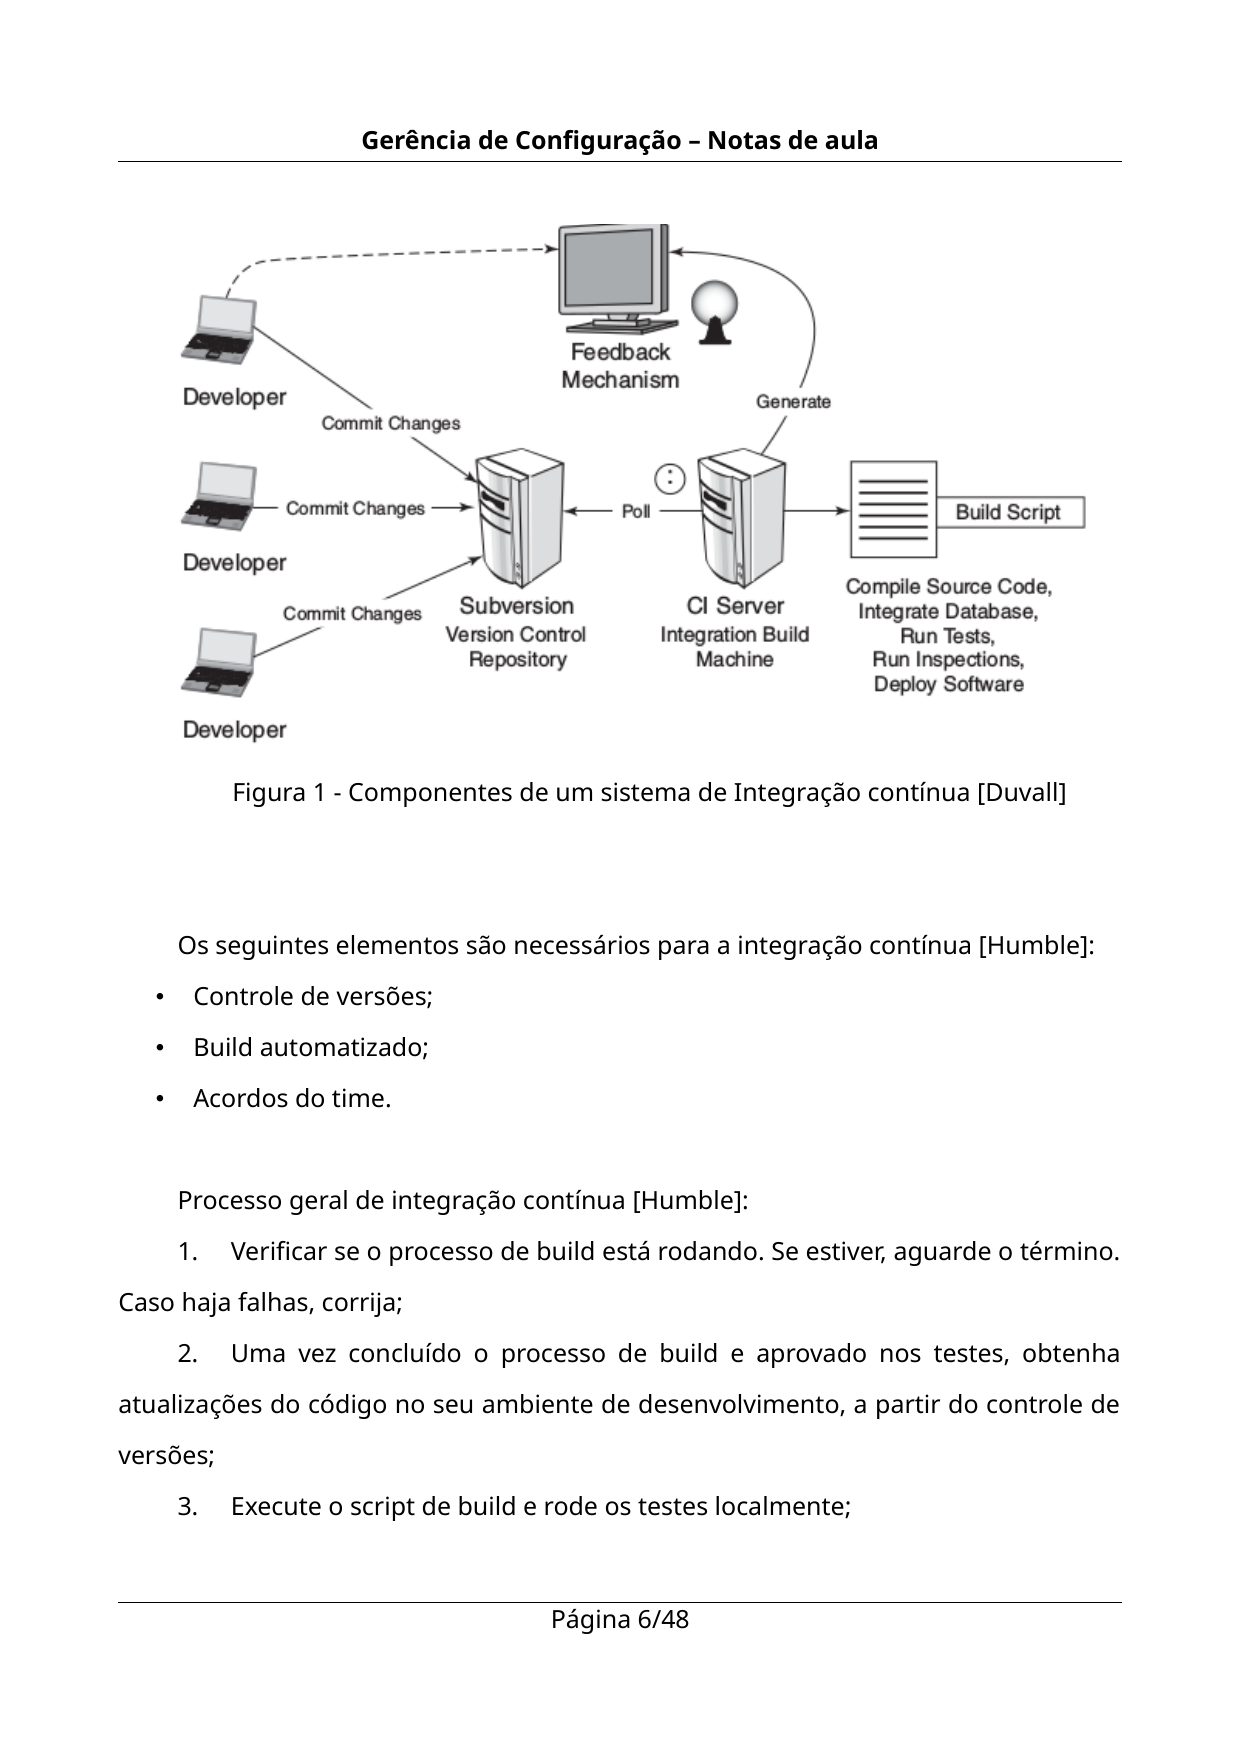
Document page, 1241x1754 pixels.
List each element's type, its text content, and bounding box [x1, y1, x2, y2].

picture [118, 224, 1123, 758]
text Processo geral de integração contínua [Humble]: [118, 1183, 1122, 1217]
list Build automatizado; [156, 1029, 1122, 1064]
text Os seguintes elementos são necessários para a integração contínua [Humble]: [118, 927, 1122, 962]
list Controle de versões; [156, 978, 1122, 1013]
list Acordos do time. [156, 1081, 1122, 1115]
list Execute o script de build e rode os testes localmente; [118, 1489, 1122, 1523]
text Figura 1 - Componentes de um sistema de Integração contínua [Duvall] [118, 758, 1122, 808]
list Verificar se o processo de build está rodando. Se estiver, aguarde o término. Caso haja falhas, corrija; [118, 1234, 1122, 1319]
list Uma vez concluído o processo de build e aprovado nos testes, obtenha atualizações do código no seu ambiente de desenvolvimento, a partir do controle de versões; [118, 1336, 1122, 1472]
